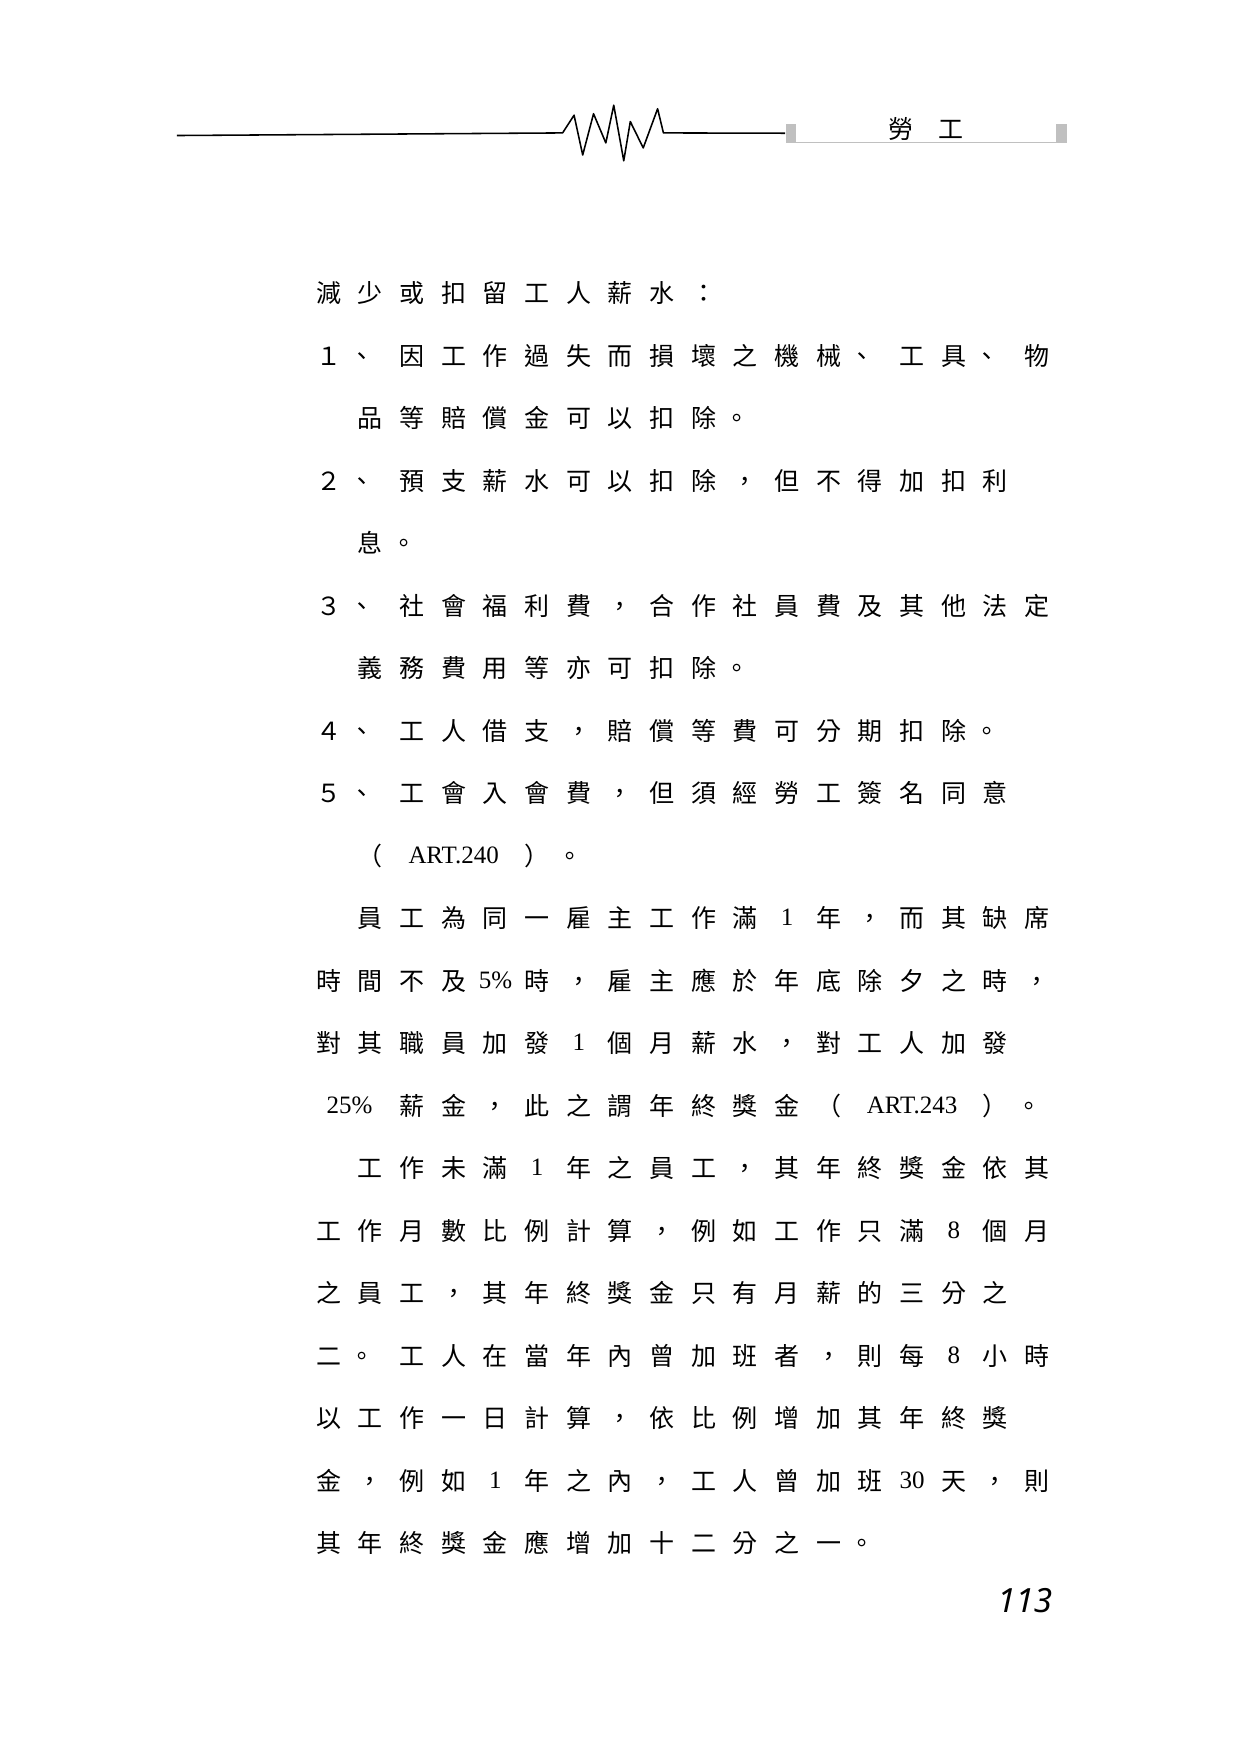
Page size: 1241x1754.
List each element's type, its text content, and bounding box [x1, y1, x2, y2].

text ２、預支薪水可以扣除，但不得加扣利息。 [281, 438, 1058, 563]
text 工作未滿1年之員工，其年終獎金依其工作月數比例計算，例如工作只滿8個月之員工，其年終獎金只有月薪的三分之二。工人在當年內曾加班者，則每8小時以工作一日計算，依比例增加其年終獎金，例如1年之內，工人曾加班30天，則其年終獎金應增加十二分之一。 [281, 1125, 1058, 1563]
text 員工為同一雇主工作滿1年，而其缺席時間不及5%時，雇主應於年底除夕之時，對其職員加發1個月薪水，對工人加發25%薪金，此之謂年終獎金（ART.243）。 [281, 875, 1058, 1125]
text ４、工人借支，賠償等費可分期扣除。 [281, 688, 1058, 750]
text １、因工作過失而損壞之機械、工具、物品等賠償金可以扣除。 [281, 313, 1058, 438]
text 減少或扣留工人薪水： [281, 250, 1058, 313]
text ５、工會入會費，但須經勞工簽名同意（ART.240）。 [281, 750, 1058, 875]
text ３、社會福利費，合作社員費及其他法定義務費用等亦可扣除。 [281, 563, 1058, 688]
